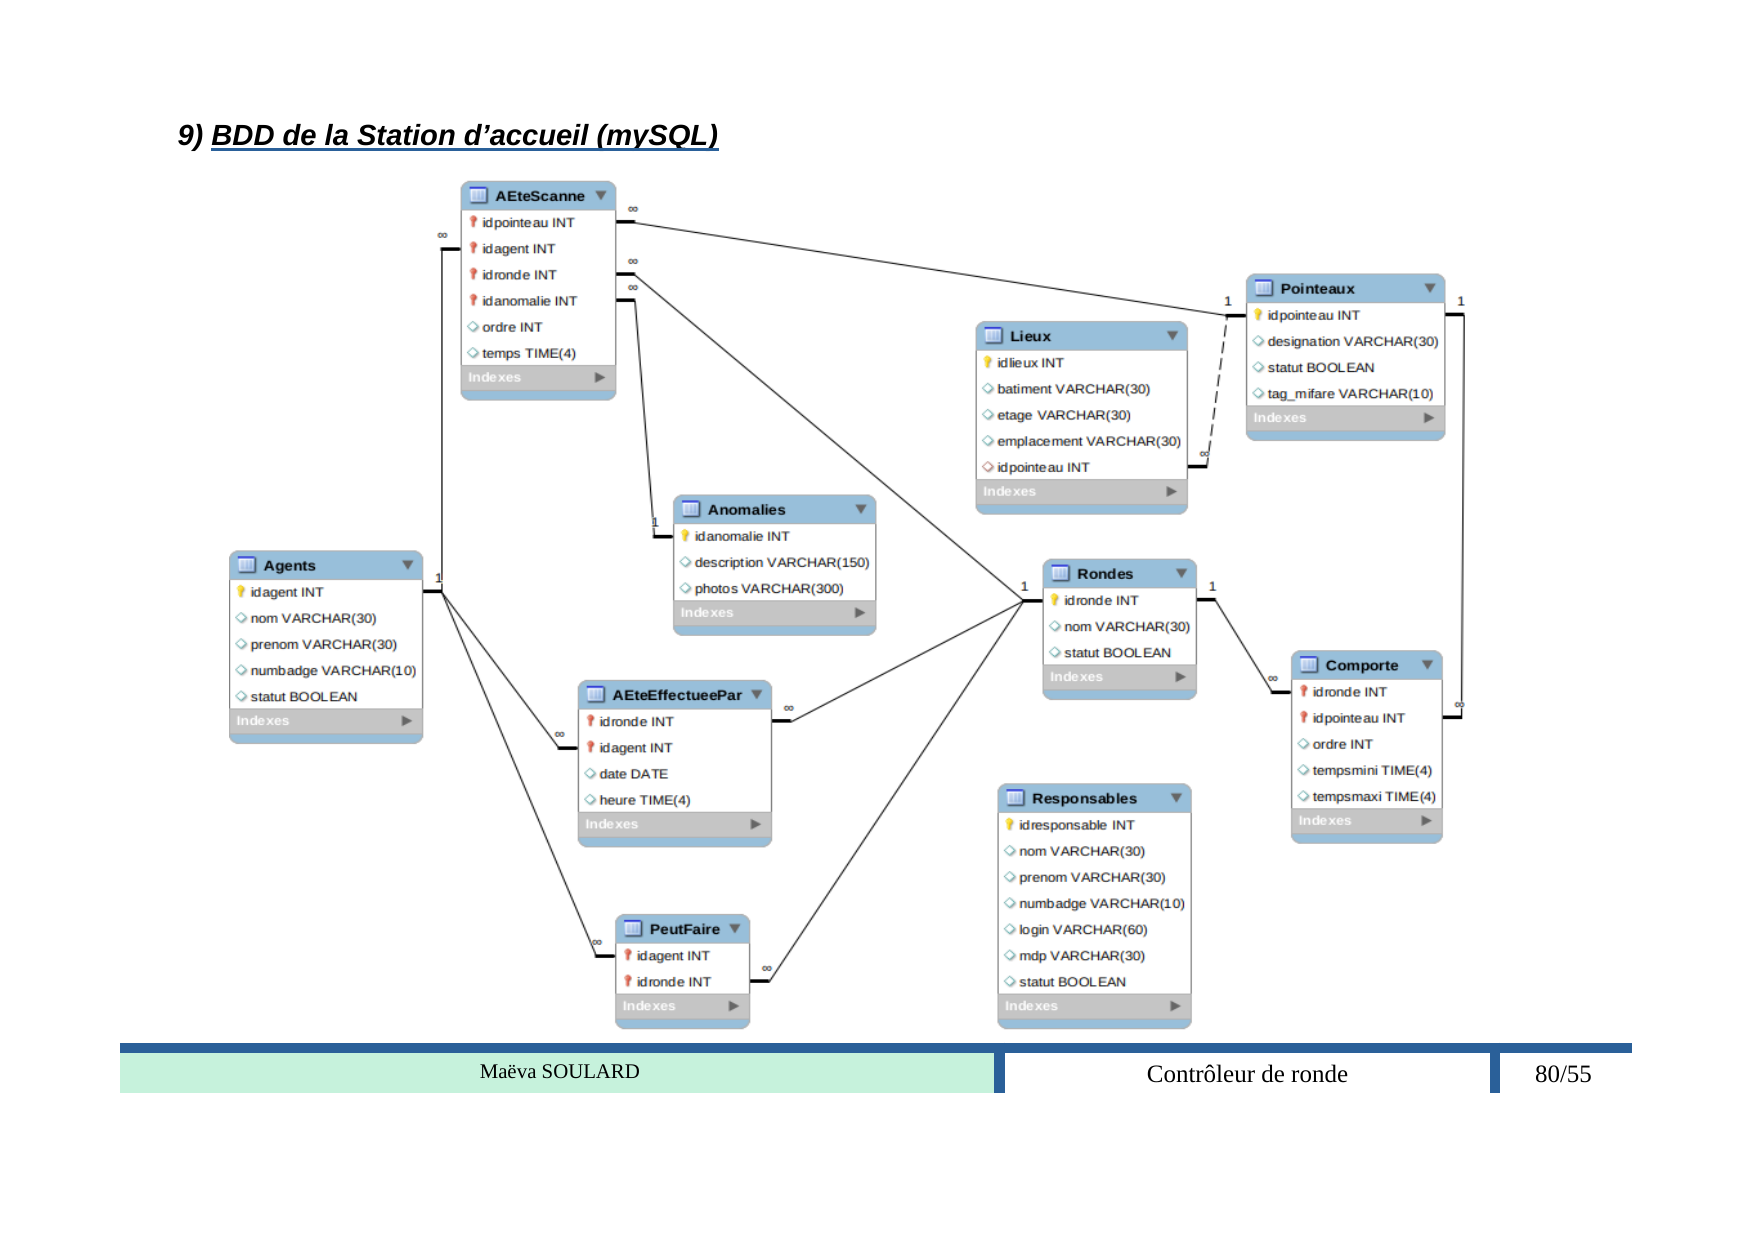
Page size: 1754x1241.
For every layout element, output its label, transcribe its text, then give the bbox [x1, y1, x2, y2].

picture [229, 169, 1492, 1040]
subtitle BDD de la Station d’accueil (mySQL) [118, 118, 1636, 152]
